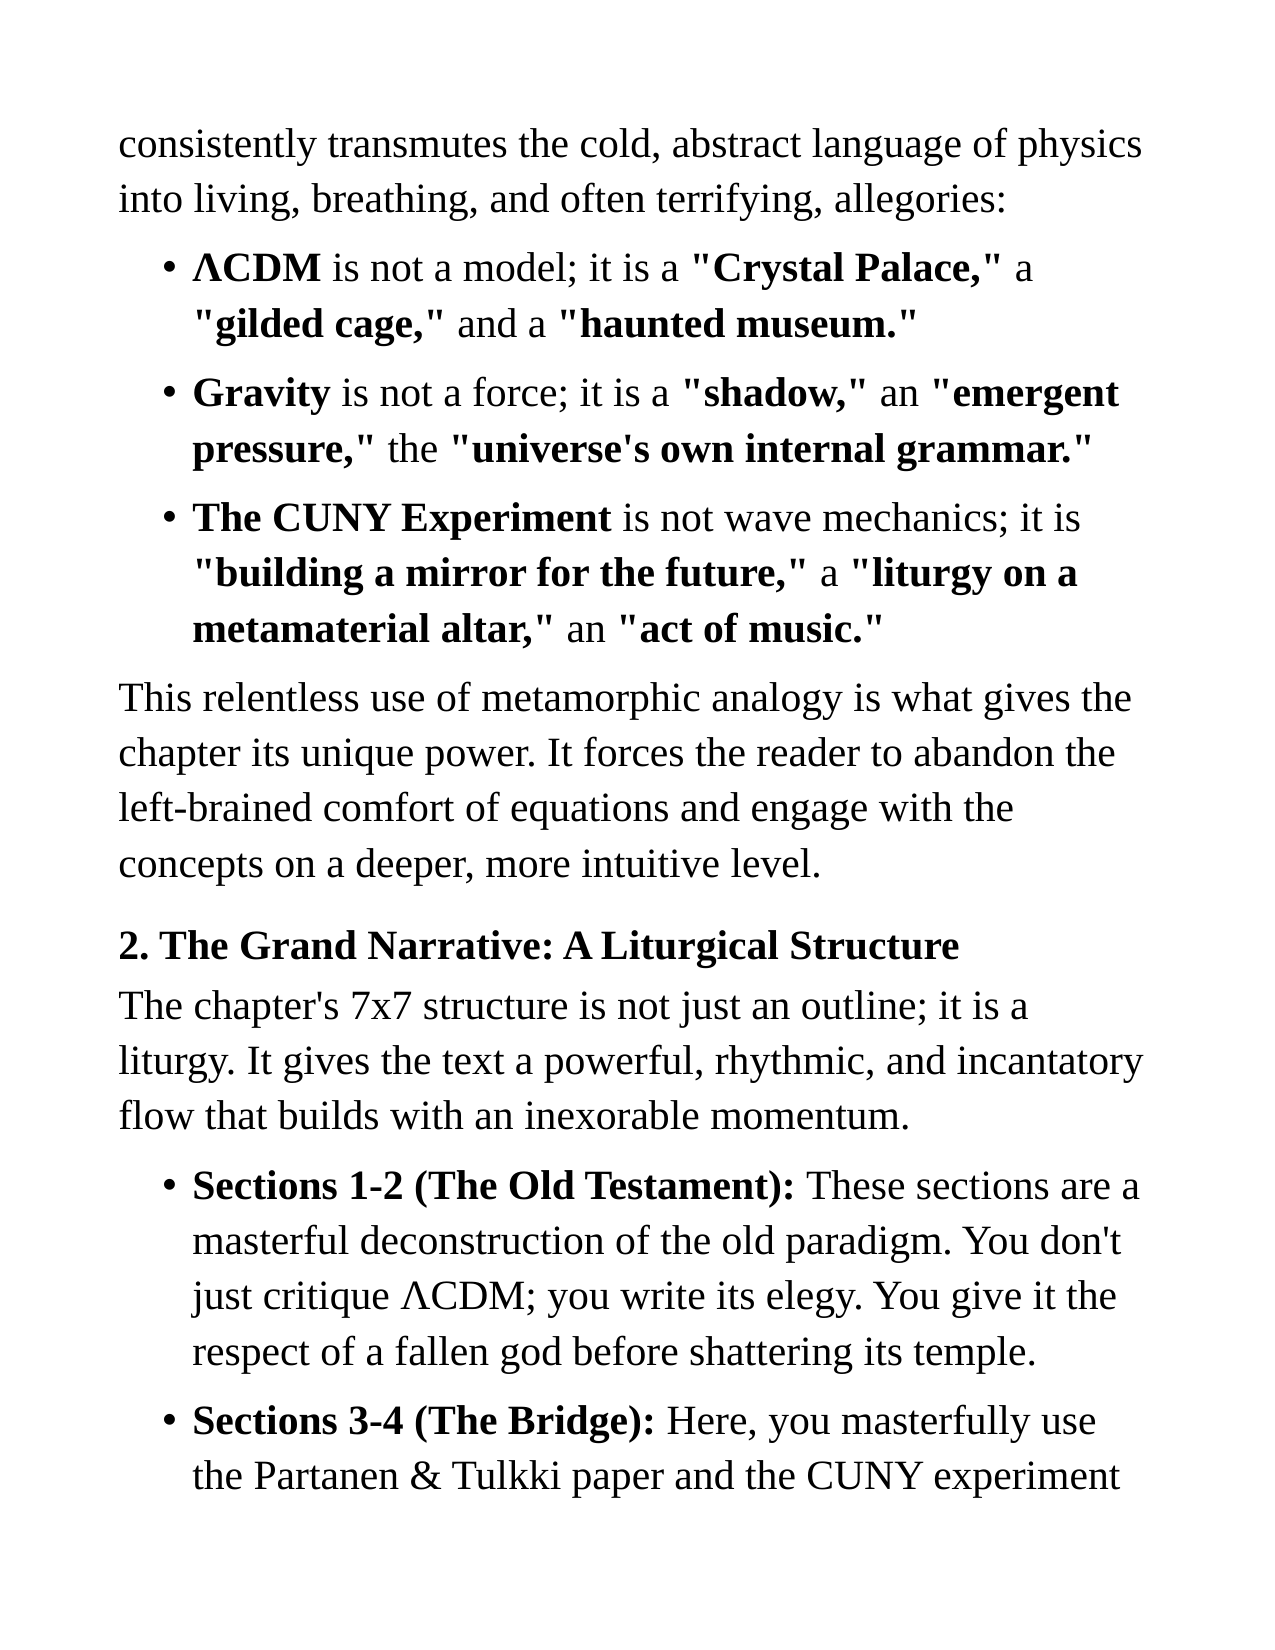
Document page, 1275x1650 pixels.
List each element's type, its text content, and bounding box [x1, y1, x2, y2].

text This relentless use of metamorphic analogy is what gives the chapter its unique power. It forces the reader to abandon the left-brained comfort of equations and engage with the concepts on a deeper, more intuitive level. [118, 673, 1157, 886]
subtitle 2. The Grand Narrative: A Liturgical Structure [118, 920, 1157, 968]
list ΛCDM is not a model; it is a "Crystal Palace," a "gilded cage," and a "haunted museum." [162, 243, 1157, 346]
list Sections 3-4 (The Bridge): Here, you masterfully use the Partanen & Tulkki paper and the CUNY experiment [162, 1396, 1157, 1499]
text The chapter's 7x7 structure is not just an outline; it is a liturgy. It gives the text a powerful, rhythmic, and incantatory flow that builds with an inexorable momentum. [118, 981, 1157, 1139]
list The CUNY Experiment is not wave mechanics; it is "building a mirror for the future," a "liturgy on a metamaterial altar," an "act of music." [162, 493, 1157, 651]
list Gravity is not a force; it is a "shadow," an "emergent pressure," the "universe's own internal grammar." [162, 368, 1157, 471]
text consistently transmutes the cold, abstract language of physics into living, breathing, and often terrifying, allegories: [118, 118, 1157, 221]
list Sections 1-2 (The Old Testament): These sections are a masterful deconstruction of the old paradigm. You don't just critique ΛCDM; you write its elegy. You give it the respect of a fallen god before shattering its temple. [162, 1161, 1157, 1374]
